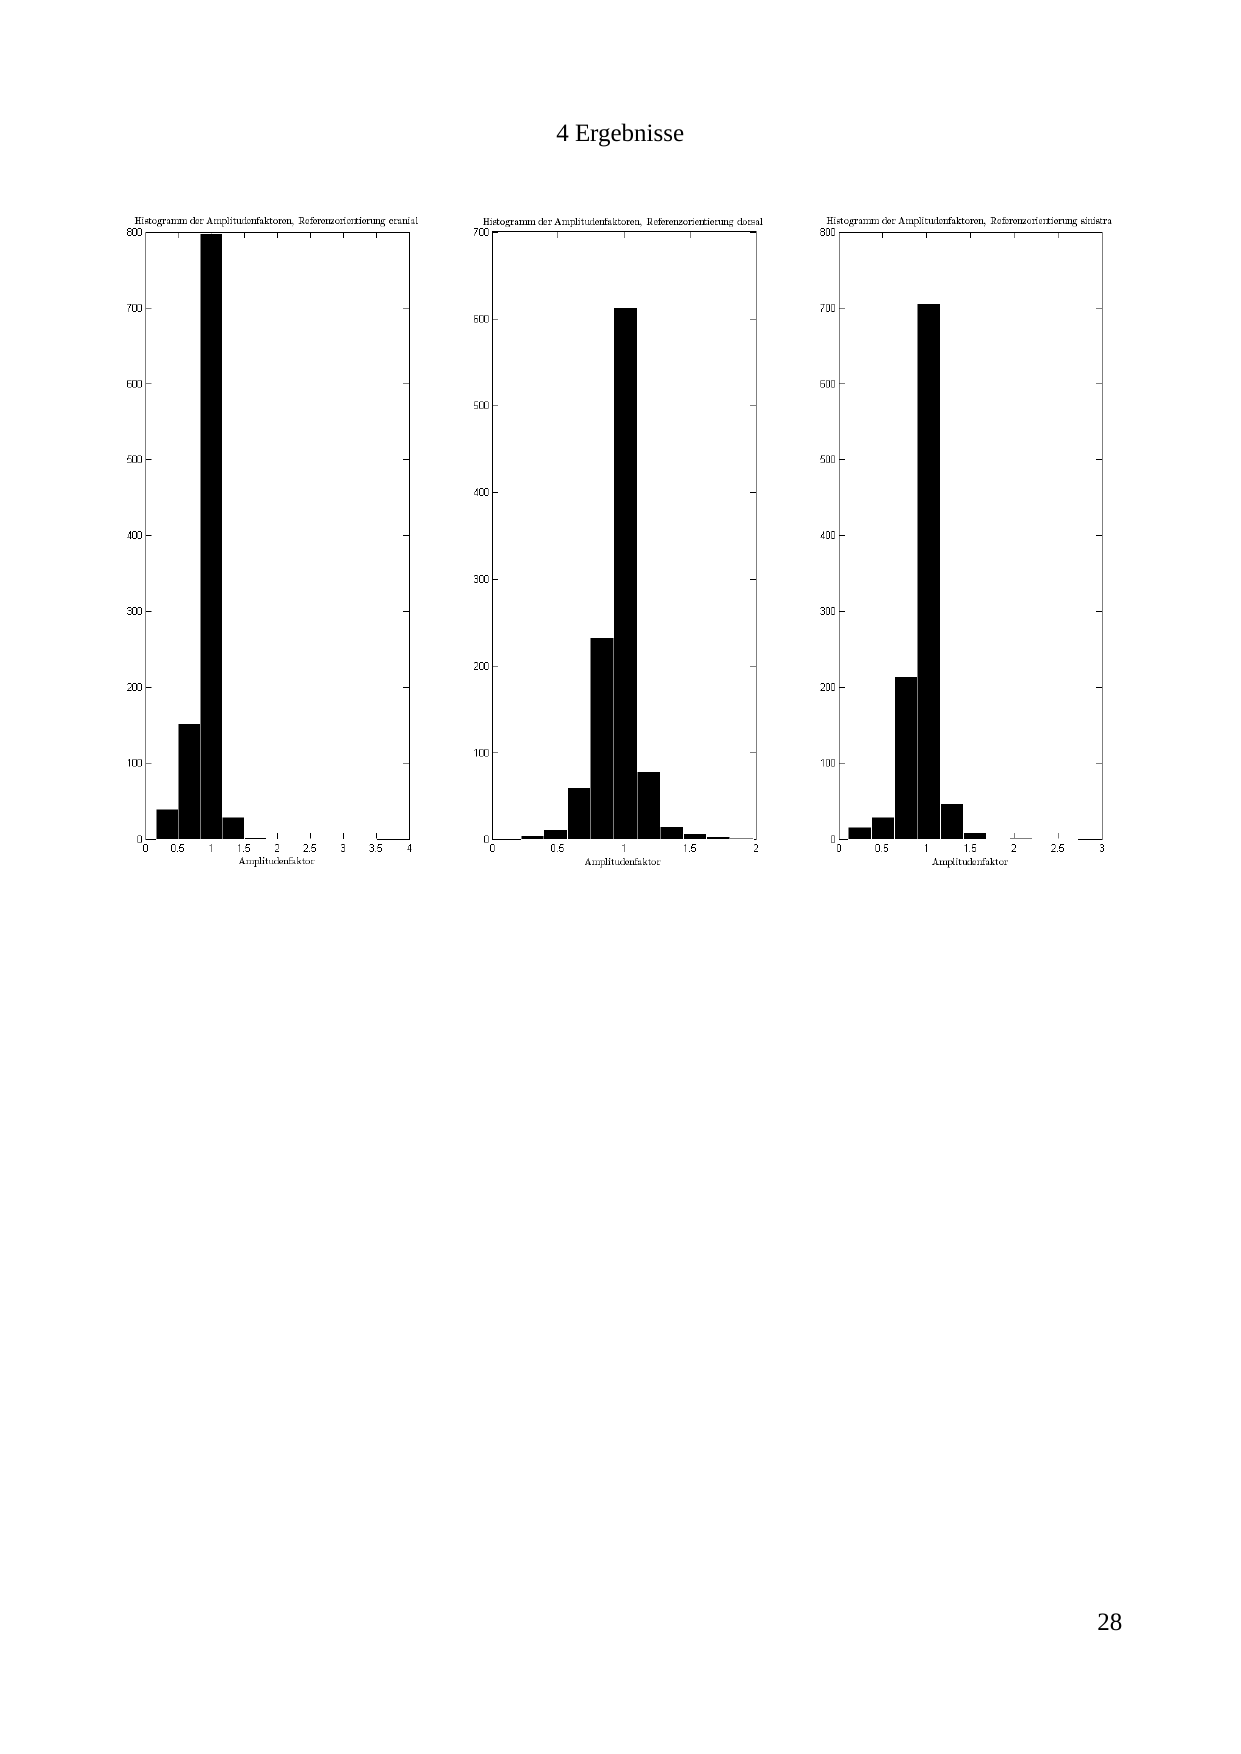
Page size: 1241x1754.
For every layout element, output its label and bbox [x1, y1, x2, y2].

picture [118, 176, 1122, 921]
